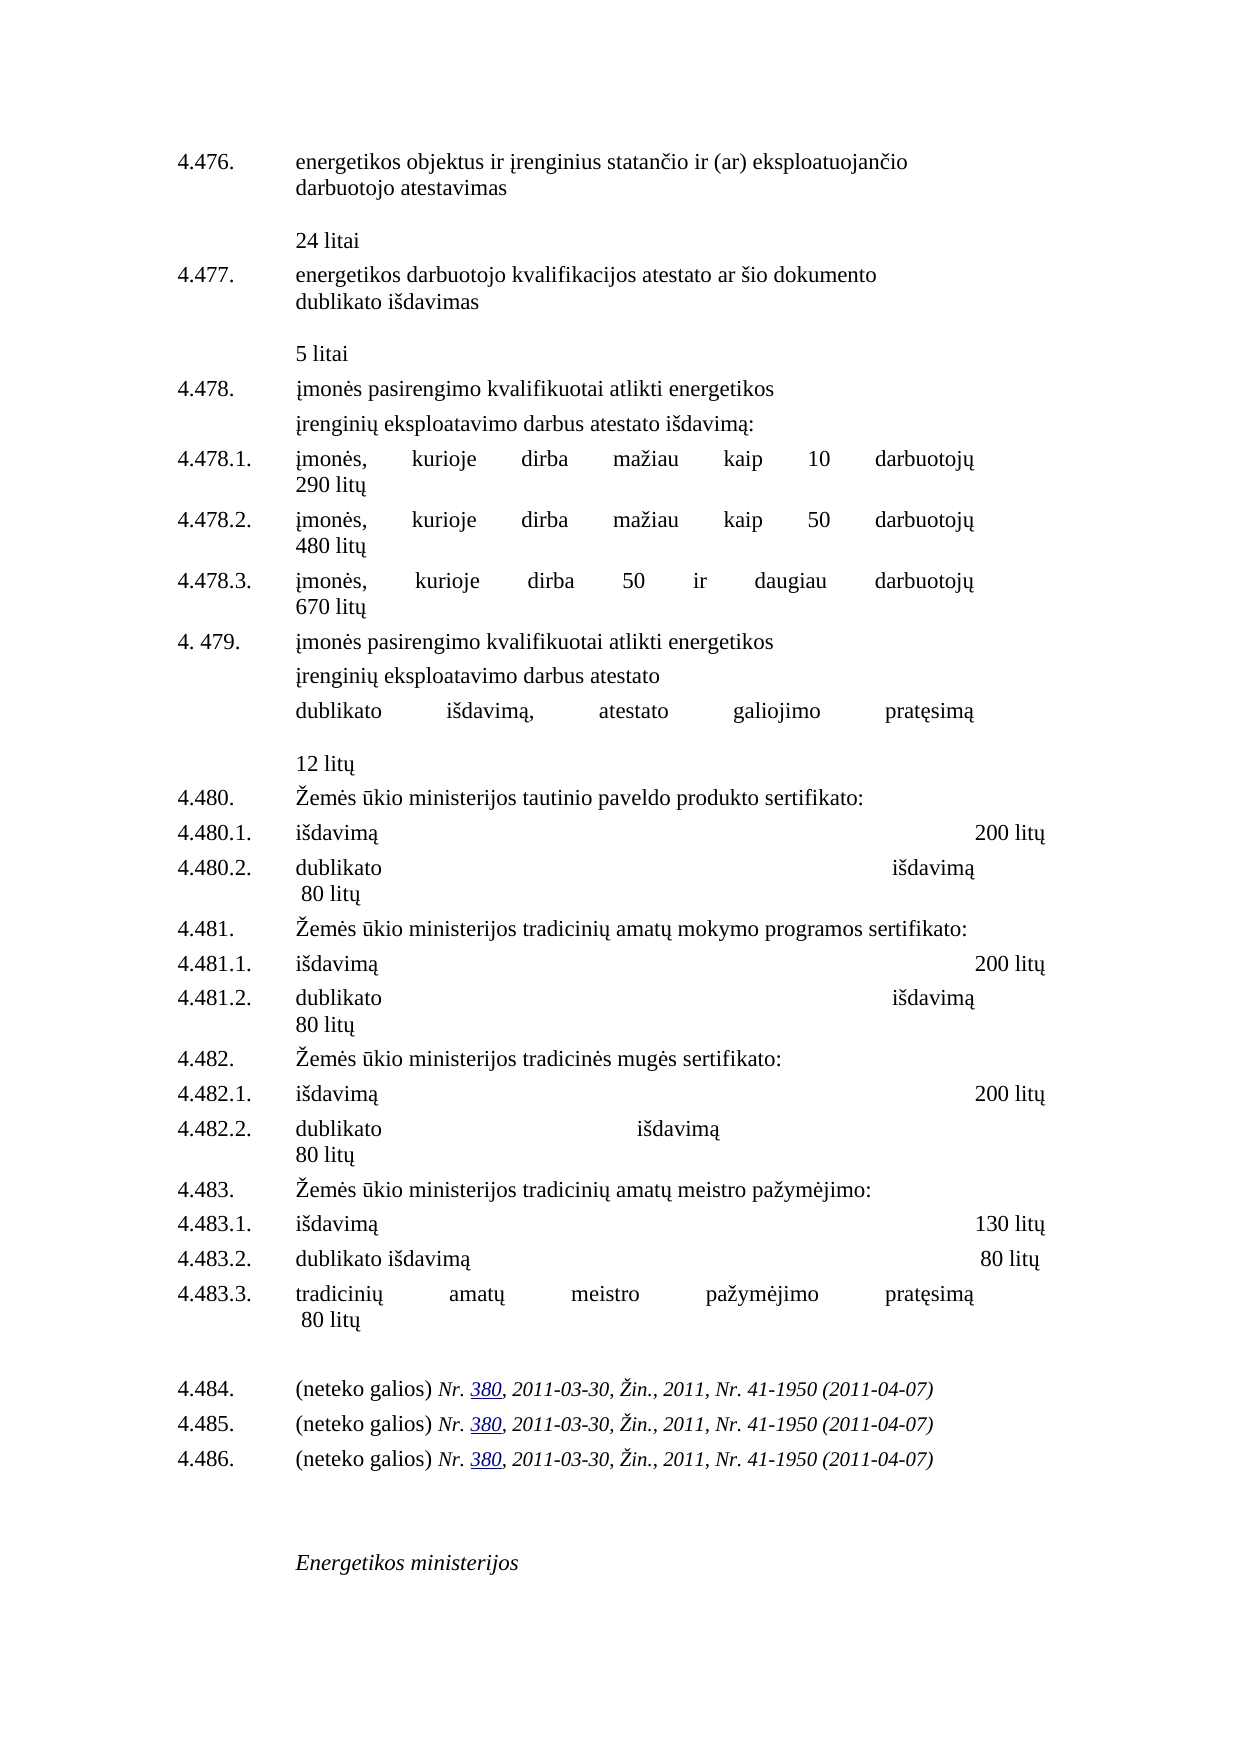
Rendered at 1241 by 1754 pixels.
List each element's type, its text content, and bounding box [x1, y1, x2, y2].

text 4.483. Žemės ūkio ministerijos tradicinių amatų meistro pažymėjimo: [177, 1176, 1122, 1202]
text dublikato išdavimą, atestato galiojimo pratęsimą 12 litų [177, 697, 974, 776]
text 4.480.1. išdavimą 200 litų [177, 819, 1122, 846]
text 4.476. energetikos objektus ir įrenginius statančio ir (ar) eksploatuojančio darbuotojo atestavimas 24 litai [177, 148, 974, 253]
text 4.483.3. tradicinių amatų meistro pažymėjimo pratęsimą 80 litų [177, 1280, 974, 1332]
text 4.483.1. išdavimą 130 litų [177, 1210, 1122, 1237]
text 4.478.2. įmonės, kurioje dirba mažiau kaip 50 darbuotojų 480 litų [177, 506, 974, 558]
text 4.481.2. dublikato išdavimą 80 litų [177, 984, 974, 1037]
text 4.486. (neteko galios) Nr. 380, 2011-03-30, Žin., 2011, Nr. 41-1950 (2011-04-07) [177, 1445, 1122, 1471]
text 4.477. energetikos darbuotojo kvalifikacijos atestato ar šio dokumento dublikato išdavimas 5 litai [177, 261, 974, 367]
text 4.485. (neteko galios) Nr. 380, 2011-03-30, Žin., 2011, Nr. 41-1950 (2011-04-07) [177, 1410, 1122, 1437]
text 4.480. Žemės ūkio ministerijos tautinio paveldo produkto sertifikato: [177, 784, 1122, 811]
text 4.484. (neteko galios) Nr. 380, 2011-03-30, Žin., 2011, Nr. 41-1950 (2011-04-07) [177, 1376, 1122, 1402]
text 4.481. Žemės ūkio ministerijos tradicinių amatų mokymo programos sertifikato: [177, 915, 1122, 941]
text 4.478.1. įmonės, kurioje dirba mažiau kaip 10 darbuotojų 290 litų [177, 444, 974, 497]
text 4. 479. įmonės pasirengimo kvalifikuotai atlikti energetikos [177, 628, 974, 654]
list įmonės pasirengimo kvalifikuotai atlikti energetikos [177, 375, 974, 402]
text Energetikos ministerijos [177, 1549, 1122, 1575]
text 4.481.1. išdavimą 200 litų [177, 949, 1122, 976]
text 4.482.2. dublikato išdavimą 80 litų [177, 1115, 974, 1167]
text 4.478.3. įmonės, kurioje dirba 50 ir daugiau darbuotojų 670 litų [177, 567, 974, 619]
text 4.482.1. išdavimą 200 litų [177, 1080, 1122, 1106]
text 4.483.2. dublikato išdavimą 80 litų [177, 1245, 1122, 1271]
text įrenginių eksploatavimo darbus atestato išdavimą: [177, 410, 974, 436]
text įrenginių eksploatavimo darbus atestato [177, 662, 974, 689]
text 4.482. Žemės ūkio ministerijos tradicinės mugės sertifikato: [177, 1045, 1122, 1072]
text 4.480.2. dublikato išdavimą 80 litų [177, 854, 974, 907]
